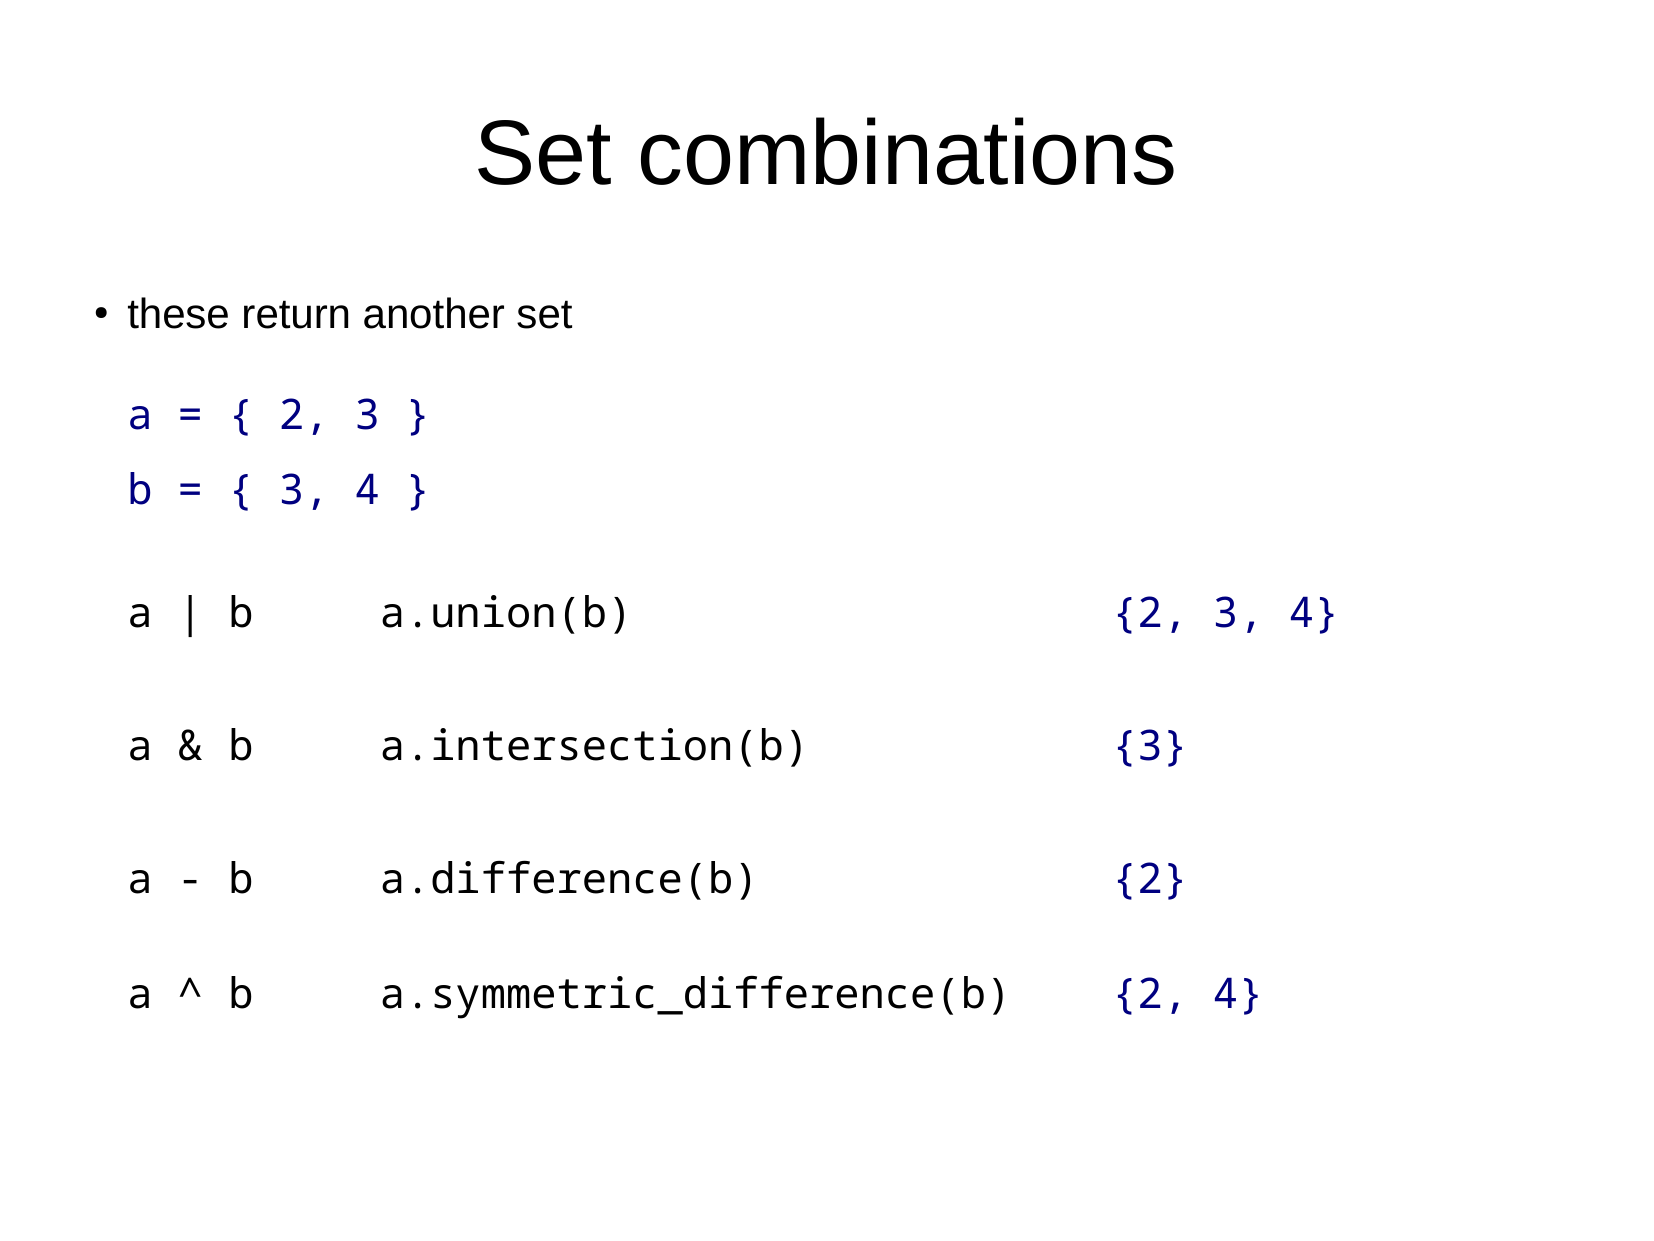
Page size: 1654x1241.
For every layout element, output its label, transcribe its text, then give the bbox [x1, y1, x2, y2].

list these return another set a = { 2, 3 } b = { 3, 4 } a | b a.union(b) {2, 3, 4} a & b a.intersection(b) {3} a - b a.difference(b) {2} a ^ b a.symmetric_difference(b) {2, 4} [82, 290, 1571, 1087]
title Set combinations [82, 49, 1571, 257]
